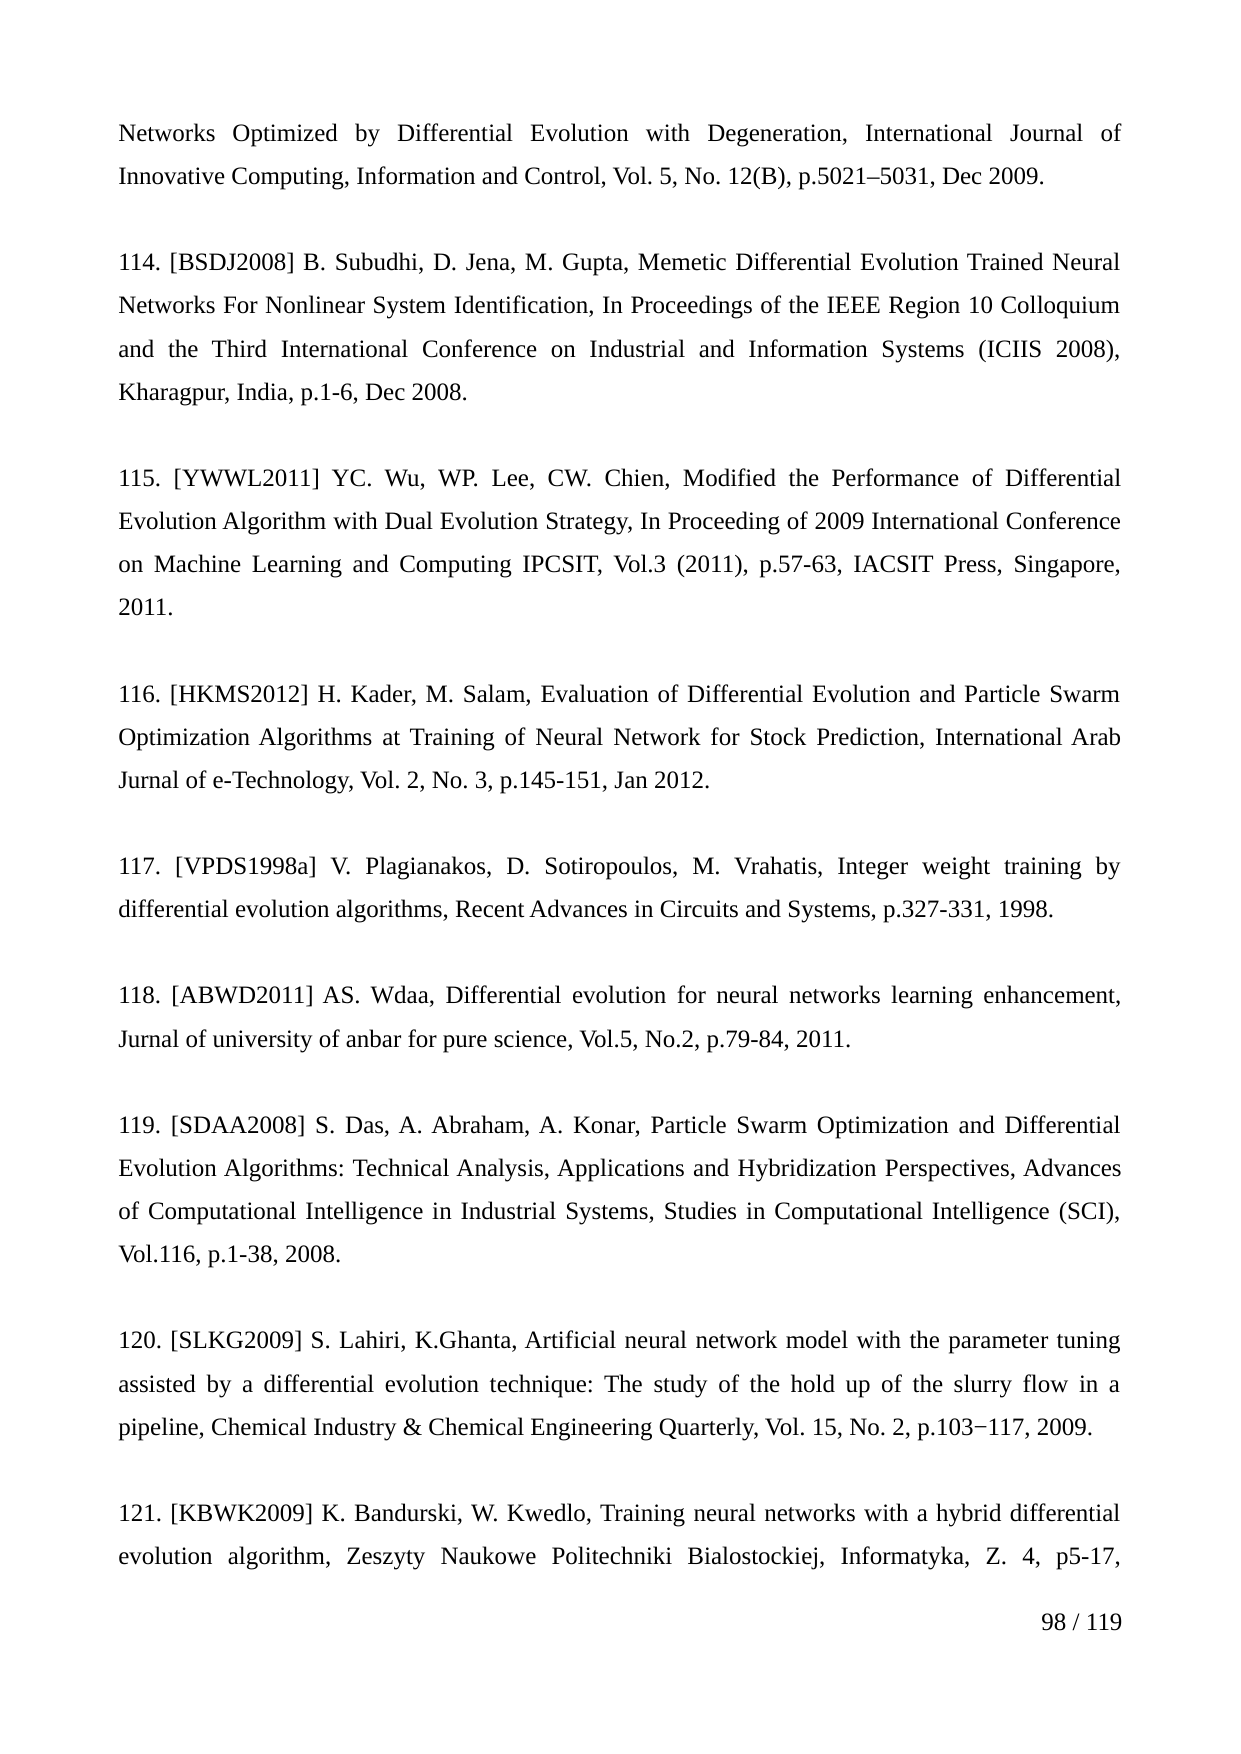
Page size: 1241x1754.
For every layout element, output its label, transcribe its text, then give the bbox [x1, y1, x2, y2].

text 115. [YWWL2011] YC. Wu, WP. Lee, CW. Chien, Modified the Performance of Differential Evolution Algorithm with Dual Evolution Strategy, In Proceeding of 2009 International Conference on Machine Learning and Computing IPCSIT, Vol.3 (2011), p.57-63, IACSIT Press, Singapore, 2011. [118, 463, 1122, 621]
text 114. [BSDJ2008] B. Subudhi, D. Jena, M. Gupta, Memetic Differential Evolution Trained Neural Networks For Nonlinear System Identification, In Proceedings of the IEEE Region 10 Colloquium and the Third International Conference on Industrial and Information Systems (ICIIS 2008), Kharagpur, India, p.1-6, Dec 2008. [118, 247, 1122, 406]
text 118. [ABWD2011] AS. Wdaa, Differential evolution for neural networks learning enhancement, Jurnal of university of anbar for pure science, Vol.5, No.2, p.79-84, 2011. [118, 981, 1122, 1052]
text 121. [KBWK2009] K. Bandurski, W. Kwedlo, Training neural networks with a hybrid differential evolution algorithm, Zeszyty Naukowe Politechniki Bialostockiej, Informatyka, Z. 4, p5-17, [118, 1498, 1122, 1570]
text 119. [SDAA2008] S. Das, A. Abraham, A. Konar, Particle Swarm Optimization and Differential Evolution Algorithms: Technical Analysis, Applications and Hybridization Perspectives, Advances of Computational Intelligence in Industrial Systems, Studies in Computational Intelligence (SCI), Vol.116, p.1-38, 2008. [118, 1110, 1122, 1268]
text 116. [HKMS2012] H. Kader, M. Salam, Evaluation of Differential Evolution and Particle Swarm Optimization Algorithms at Training of Neural Network for Stock Prediction, International Arab Jurnal of e-Technology, Vol. 2, No. 3, p.145-151, Jan 2012. [118, 679, 1122, 794]
text 117. [VPDS1998a] V. Plagianakos, D. Sotiropoulos, M. Vrahatis, Integer weight training by differential evolution algorithms, Recent Advances in Circuits and Systems, p.327-331, 1998. [118, 851, 1122, 923]
text 120. [SLKG2009] S. Lahiri, K.Ghanta, Artificial neural network model with the parameter tuning assisted by a differential evolution technique: The study of the hold up of the slurry flow in a pipeline, Chemical Industry & Chemical Engineering Quarterly, Vol. 15, No. 2, p.103−117, 2009. [118, 1326, 1122, 1441]
text Networks Optimized by Differential Evolution with Degeneration, International Journal of Innovative Computing, Information and Control, Vol. 5, No. 12(B), p.5021–5031, Dec 2009. [118, 118, 1122, 190]
